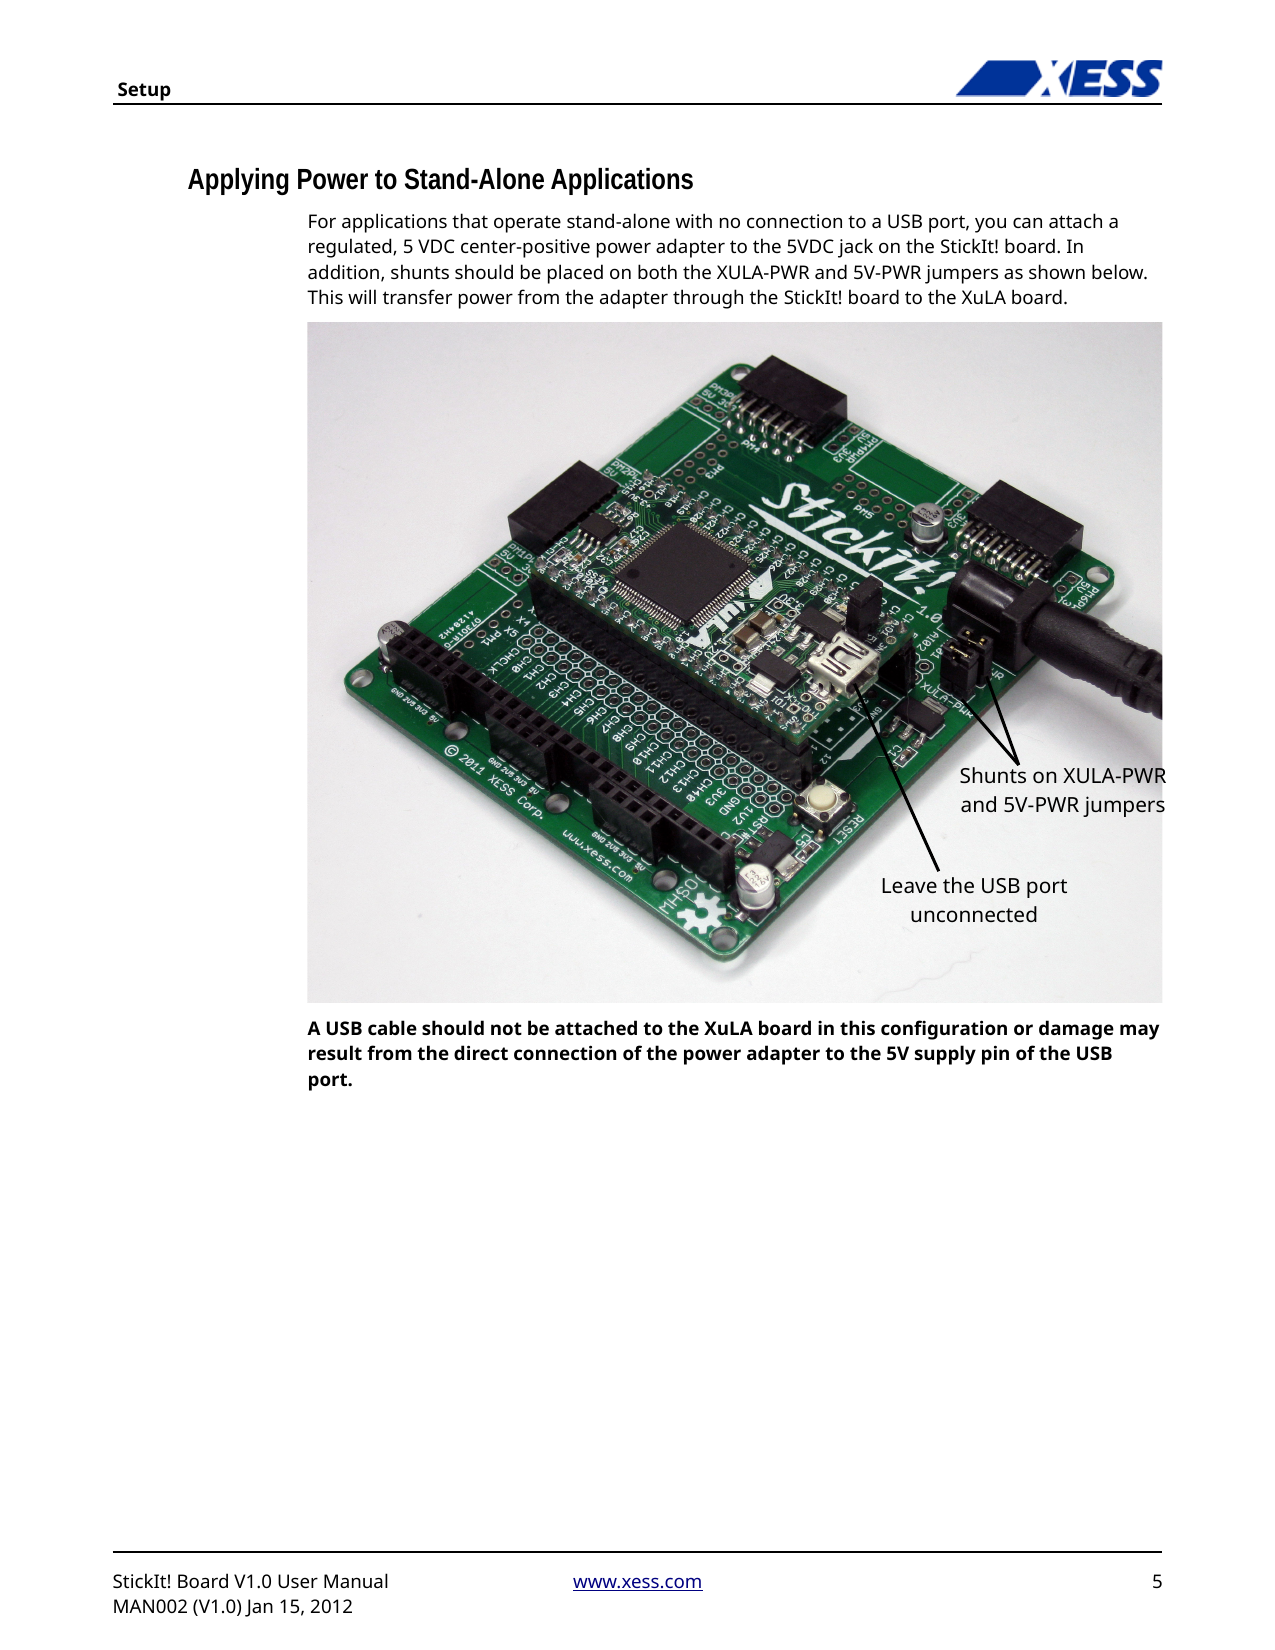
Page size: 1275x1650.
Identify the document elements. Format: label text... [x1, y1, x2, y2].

text A USB cable should not be attached to the XuLA board in this configuration or damage may result from the direct connection of the power adapter to the 5V supply pin of the USB port. [307, 1015, 1162, 1091]
picture [307, 322, 1163, 1003]
text For applications that operate stand-alone with no connection to a USB port, you can attach a regulated, 5 VDC center-positive power adapter to the 5VDC jack on the StickIt! board. In addition, shunts should be placed on both the XULA-PWR and 5V-PWR jumpers as shown below. This will transfer power from the adapter through the StickIt! board to the XuLA board. [307, 208, 1162, 310]
picture [955, 60, 1163, 97]
subtitle Applying Power to Stand-Alone Applications [187, 162, 1162, 195]
